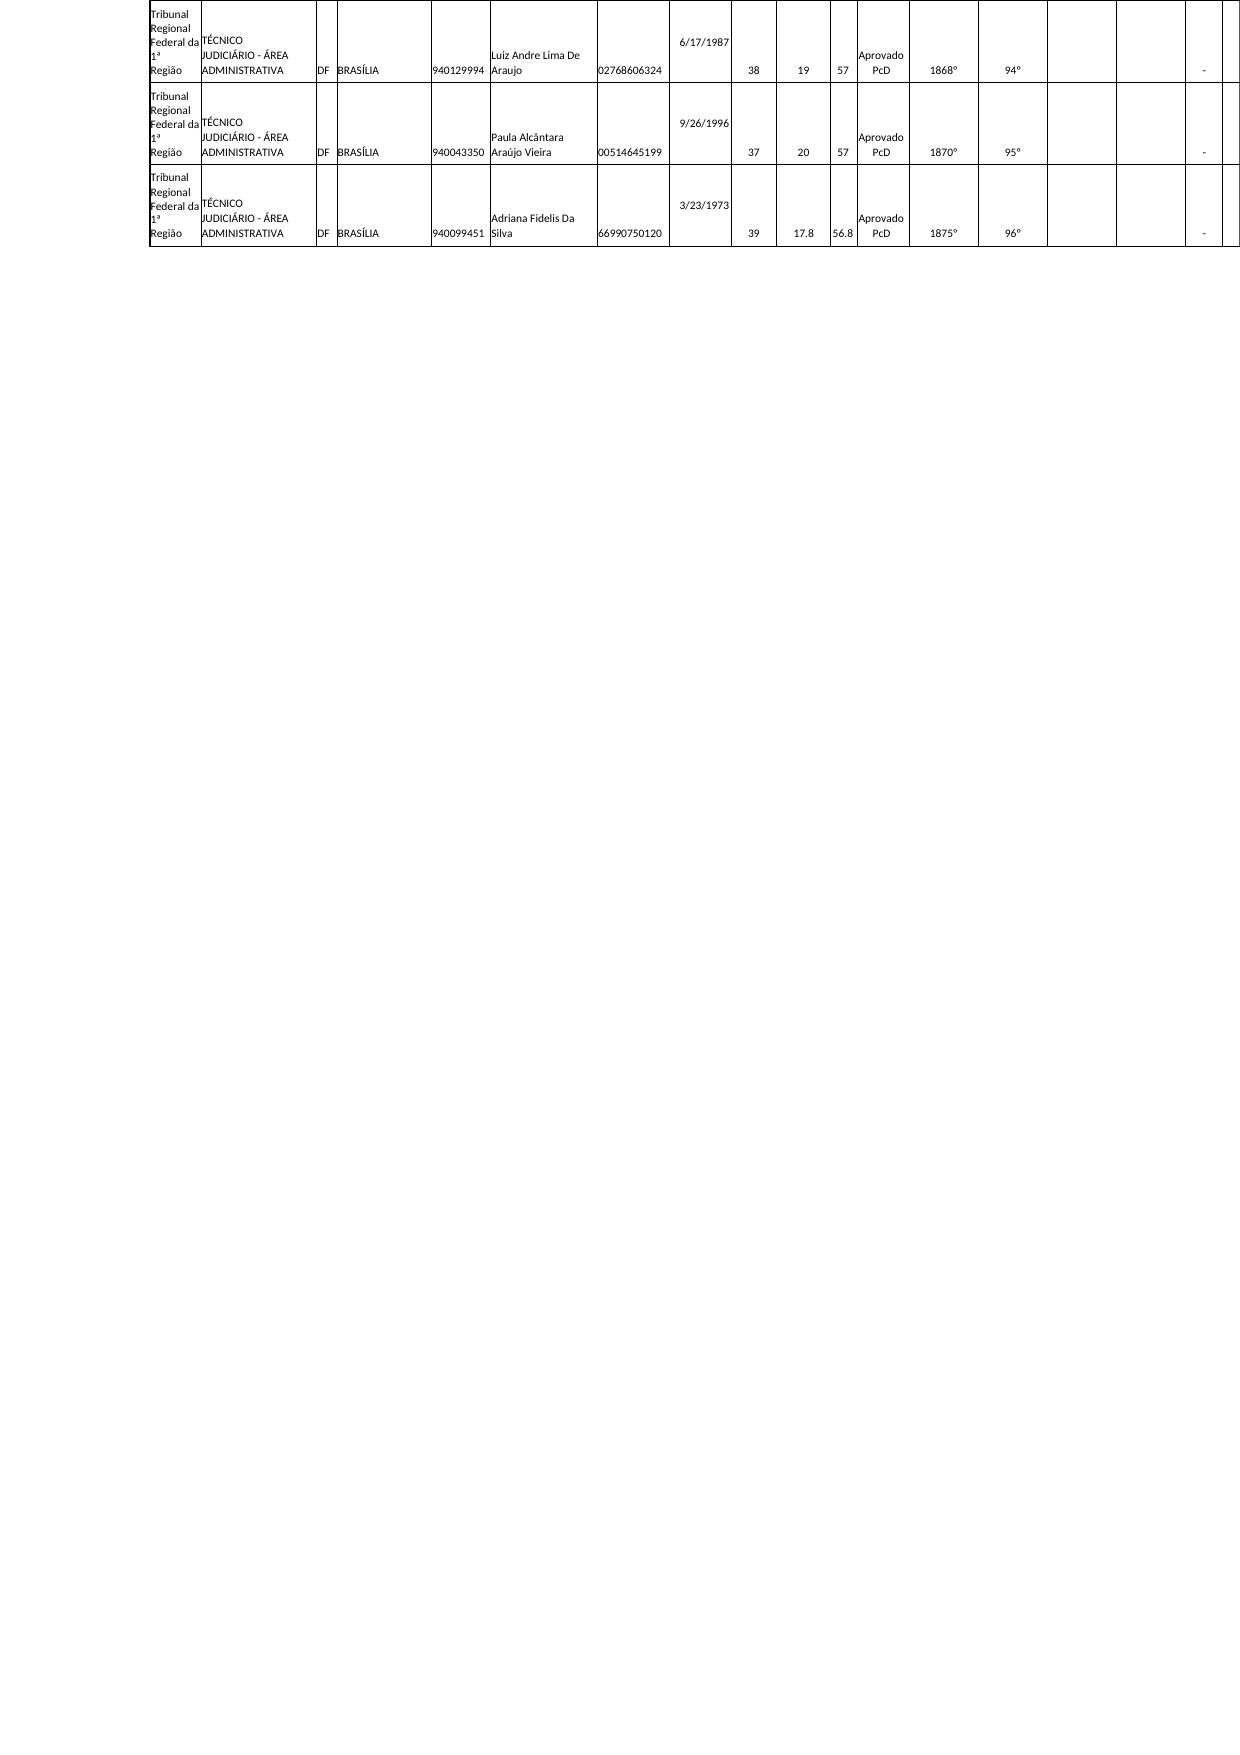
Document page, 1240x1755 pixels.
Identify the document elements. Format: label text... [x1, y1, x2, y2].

table_cell - [1186, 1, 1222, 82]
table_cell 6/17/1987 [670, 1, 731, 82]
table_cell 19 [777, 1, 830, 82]
table_cell 940129994 [432, 1, 490, 82]
table_cell 57 [831, 83, 857, 164]
table_cell 94º [979, 1, 1047, 82]
table_cell [1048, 83, 1116, 164]
table_cell 17.8 [777, 165, 830, 246]
table_cell [1117, 1, 1185, 82]
table_cell 1875º [910, 165, 978, 246]
table_cell 1868º [910, 1, 978, 82]
table_cell TÉCNICO JUDICIÁRIO - ÁREA ADMINISTRATIVA [202, 1, 316, 82]
table_cell BRASÍLIA [338, 83, 431, 164]
table_cell 56.8 [831, 165, 857, 246]
table_cell 00514645199 [598, 83, 669, 164]
table_cell 66990750120 [598, 165, 669, 246]
table_cell 3/23/1973 [670, 165, 731, 246]
table_cell [1048, 165, 1116, 246]
table_cell S [1223, 83, 1239, 164]
table_cell Aprovado PcD [858, 1, 909, 82]
table_cell Tribunal Regional Federal da 1ª Região [151, 1, 201, 82]
table_cell 20 [777, 83, 830, 164]
table_cell Aprovado PcD [858, 165, 909, 246]
table_cell 38 [732, 1, 776, 82]
table_cell DF [317, 1, 337, 82]
table_cell 940099451 [432, 165, 490, 246]
table_cell 9/26/1996 [670, 83, 731, 164]
table_cell 96º [979, 165, 1047, 246]
table_cell 1870º [910, 83, 978, 164]
table_cell Luiz Andre Lima De Araujo [491, 1, 597, 82]
table_cell Adriana Fidelis Da Silva [491, 165, 597, 246]
table_cell DF [317, 83, 337, 164]
table_cell 57 [831, 1, 857, 82]
table_cell [1117, 165, 1185, 246]
table_cell 95º [979, 83, 1047, 164]
table_cell Tribunal Regional Federal da 1ª Região [151, 165, 201, 246]
table_cell TÉCNICO JUDICIÁRIO - ÁREA ADMINISTRATIVA [202, 83, 316, 164]
table_cell Aprovado PcD [858, 83, 909, 164]
table_cell S [1223, 165, 1239, 246]
table_cell Tribunal Regional Federal da 1ª Região [151, 83, 201, 164]
table_cell Paula Alcântara Araújo Vieira [491, 83, 597, 164]
table_cell [1117, 83, 1185, 164]
table_cell 02768606324 [598, 1, 669, 82]
table_cell TÉCNICO JUDICIÁRIO - ÁREA ADMINISTRATIVA [202, 165, 316, 246]
table_cell - [1186, 83, 1222, 164]
table_cell BRASÍLIA [338, 1, 431, 82]
table_cell S [1223, 1, 1239, 82]
table_cell [1048, 1, 1116, 82]
table_cell 39 [732, 165, 776, 246]
table_cell 940043350 [432, 83, 490, 164]
table_cell 37 [732, 83, 776, 164]
table_cell - [1186, 165, 1222, 246]
table_cell BRASÍLIA [338, 165, 431, 246]
table_cell DF [317, 165, 337, 246]
